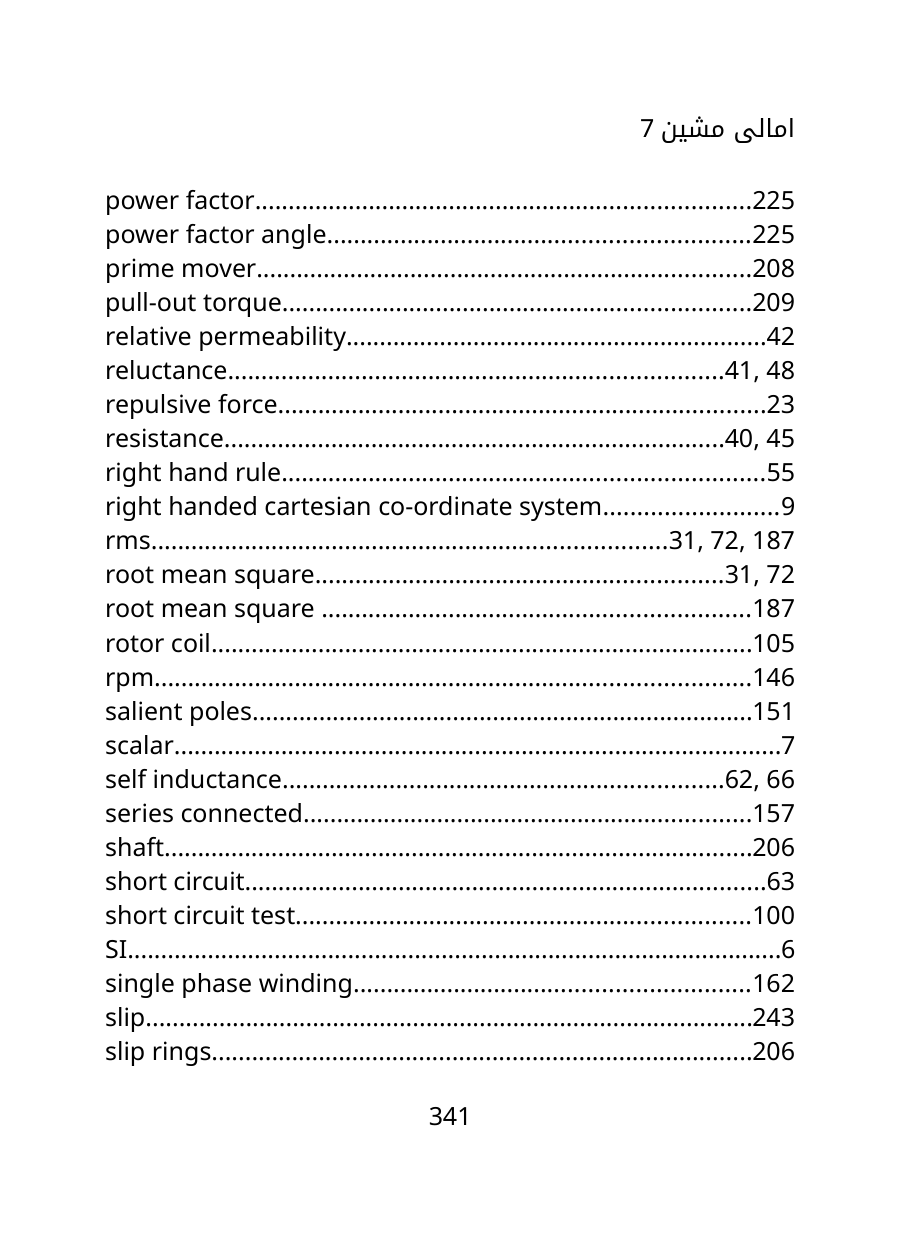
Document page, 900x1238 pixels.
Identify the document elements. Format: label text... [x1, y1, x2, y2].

text power factor 225 [105, 182, 795, 216]
text series connected 157 [105, 796, 795, 829]
text slip 243 [105, 1000, 795, 1034]
text scalar 7 [105, 727, 795, 761]
text reluctance 41, 48 [105, 353, 795, 387]
text slip rings 206 [105, 1034, 795, 1068]
text shaft 206 [105, 829, 795, 864]
text pull-out torque 209 [105, 284, 795, 319]
text root mean square 187 [105, 591, 795, 625]
text repulsive force 23 [105, 387, 795, 421]
text salient poles 151 [105, 693, 795, 727]
text right hand rule 55 [105, 455, 795, 489]
text relative permeability 42 [105, 319, 795, 353]
text SI 6 [105, 932, 795, 966]
text prime mover 208 [105, 251, 795, 284]
text short circuit 63 [105, 864, 795, 898]
text self inductance 62, 66 [105, 761, 795, 796]
text root mean square 31, 72 [105, 557, 795, 591]
text rotor coil 105 [105, 625, 795, 659]
text power factor angle 225 [105, 216, 795, 251]
text resistance 40, 45 [105, 421, 795, 455]
text single phase winding 162 [105, 966, 795, 1000]
text rpm 146 [105, 659, 795, 693]
text rms 31, 72, 187 [105, 523, 795, 557]
text short circuit test 100 [105, 898, 795, 932]
text right handed cartesian co-ordinate system 9 [105, 489, 795, 523]
